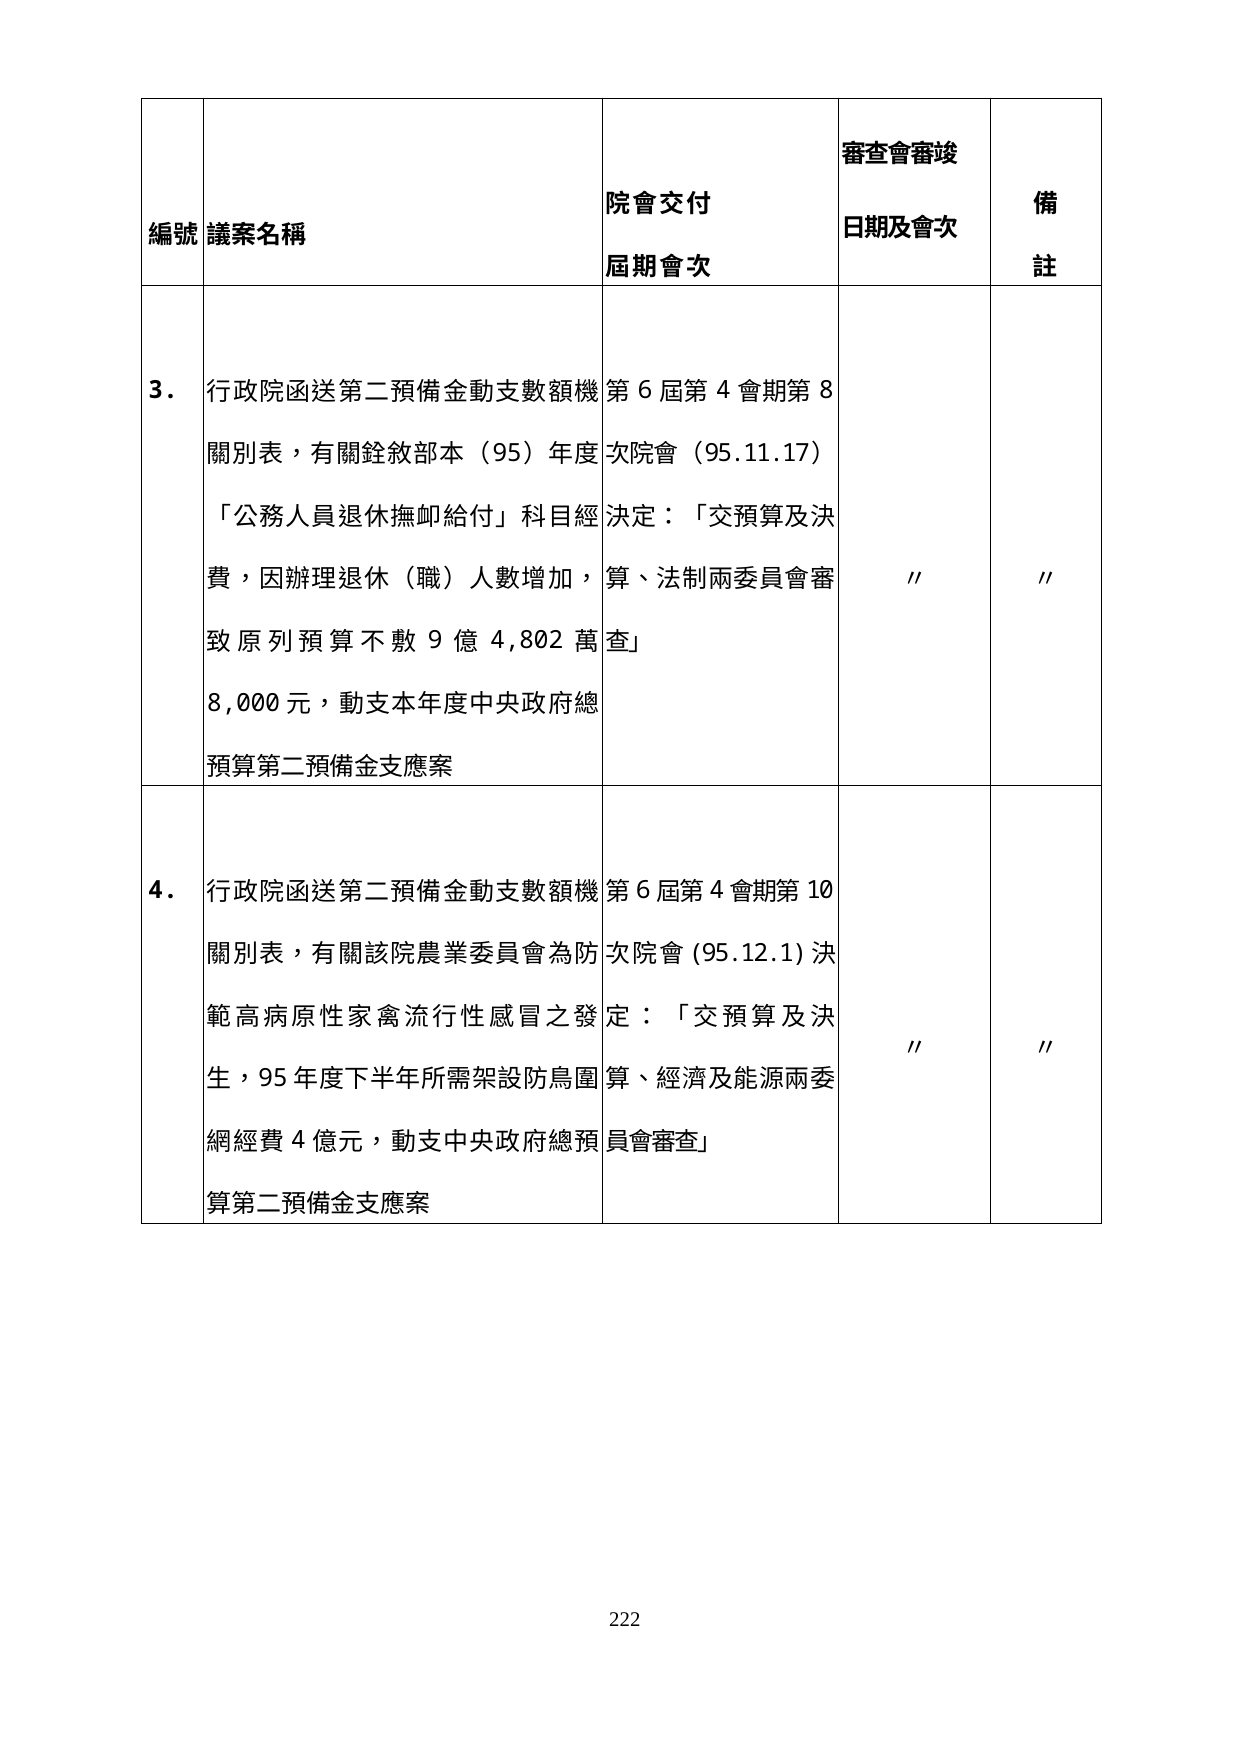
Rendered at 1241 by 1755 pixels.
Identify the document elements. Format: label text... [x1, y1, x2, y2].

table_header 編號 [142, 99, 203, 285]
table_cell 行政院函送第二預備金動支數額機關別表，有關該院農業委員會為防範高病原性家禽流行性感冒之發生，95年度下半年所需架設防鳥圍網經費4億元，動支中央政府總預算第二預備金支應案 [204, 786, 602, 1222]
table_cell 〃 [839, 286, 990, 785]
table_header 院會交付 屆期會次 [603, 99, 838, 285]
table_cell 〃 [991, 286, 1101, 785]
table_cell 〃 [839, 786, 990, 1222]
table_header 審查會審竣 日期及會次 [839, 99, 990, 285]
table_cell 第6屆第4會期第8次院會（95.11.17）決定：「交預算及決算、法制兩委員會審查」 [603, 286, 838, 785]
table_cell [142, 786, 203, 1222]
table_cell [142, 286, 203, 785]
table_header 備 註 [991, 99, 1101, 285]
table_header 議案名稱 [204, 99, 602, 285]
table_cell 第6屆第4會期第10次院會(95.12.1)決定：「交預算及決算、經濟及能源兩委員會審查」 [603, 786, 838, 1222]
table_cell 〃 [991, 786, 1101, 1222]
table_cell 行政院函送第二預備金動支數額機關別表，有關銓敘部本（95）年度「公務人員退休撫卹給付」科目經費，因辦理退休（職）人數增加，致原列預算不敷9億4,802萬8,000元，動支本年度中央政府總預算第二預備金支應案 [204, 286, 602, 785]
